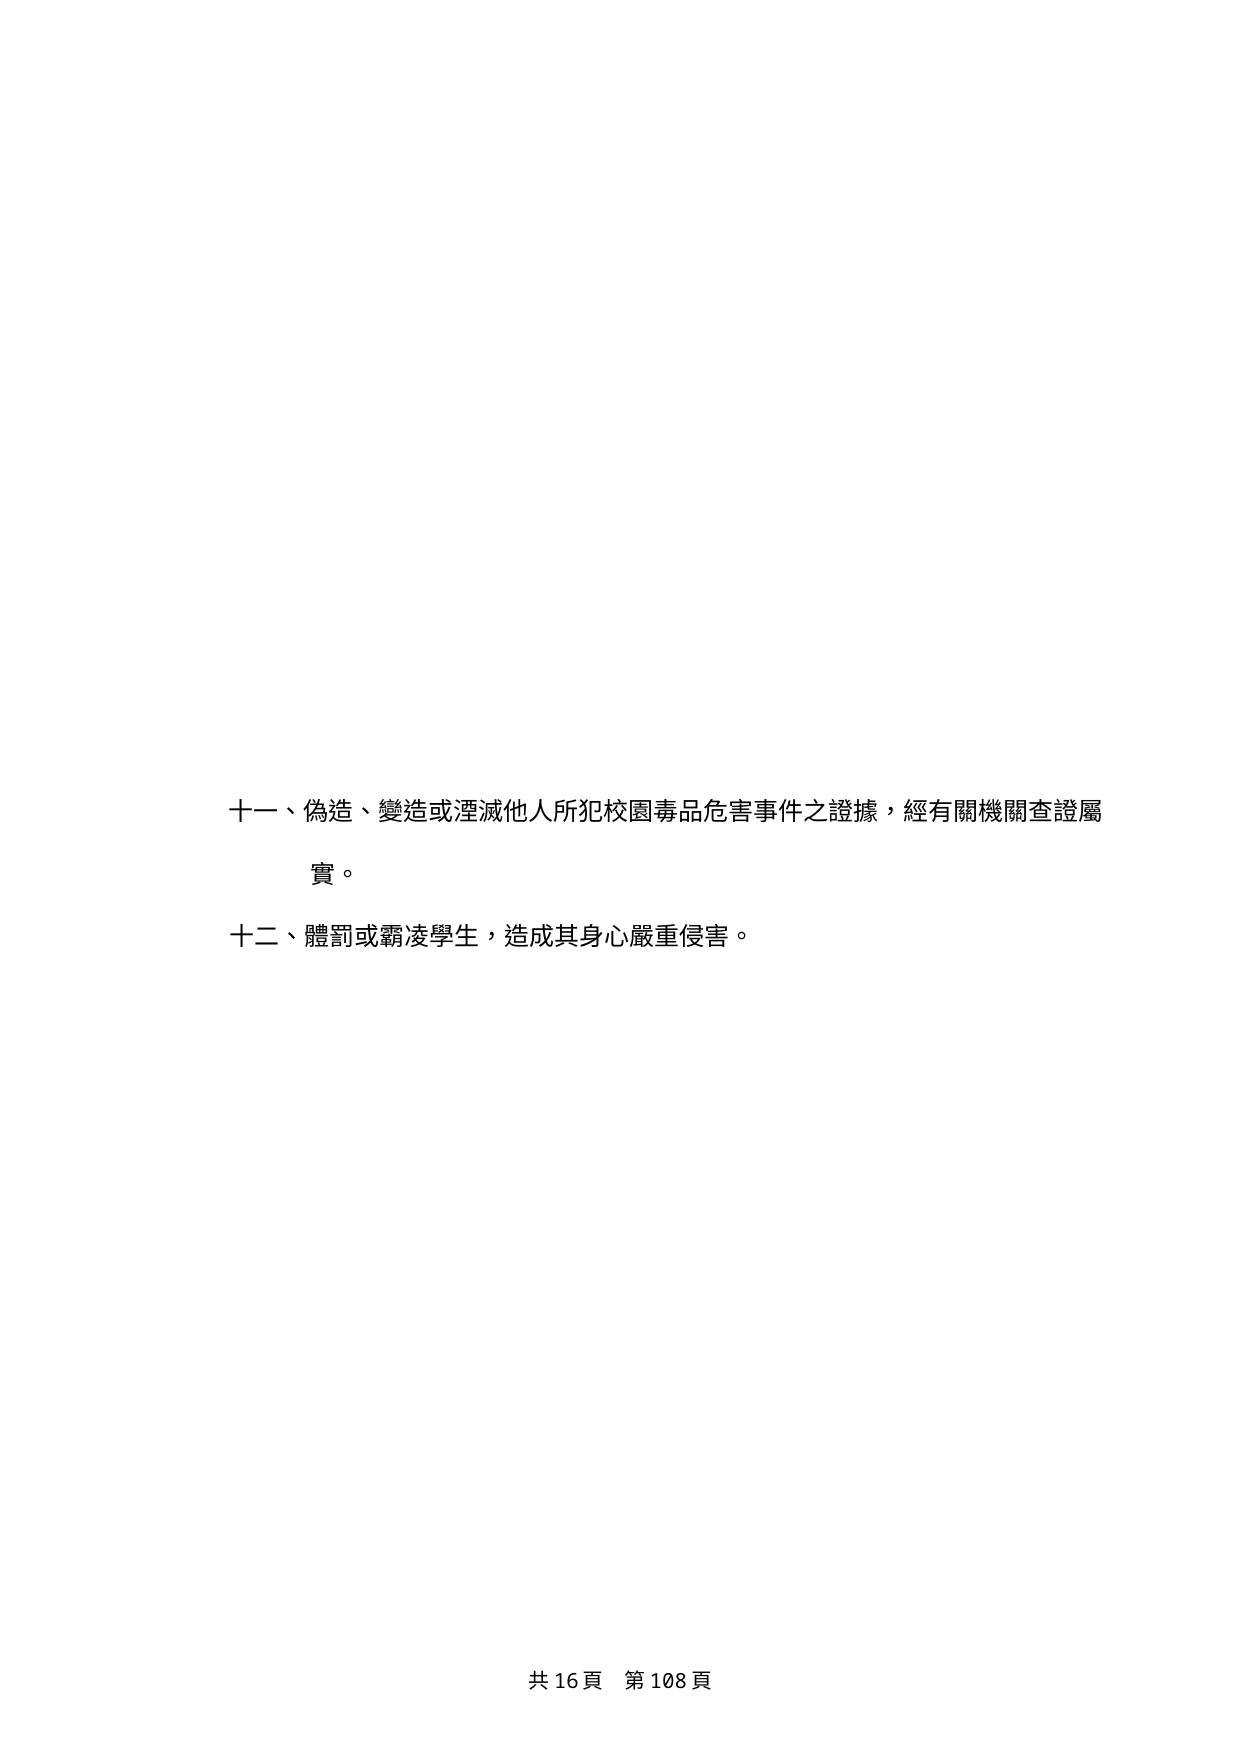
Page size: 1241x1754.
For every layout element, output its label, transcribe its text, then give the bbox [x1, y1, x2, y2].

text 十二、體罰或霸凌學生，造成其身心嚴重侵害。 [118, 893, 1122, 956]
text 十一、偽造、變造或湮滅他人所犯校園毒品危害事件之證據，經有關機關查證屬實。 [229, 768, 1122, 893]
